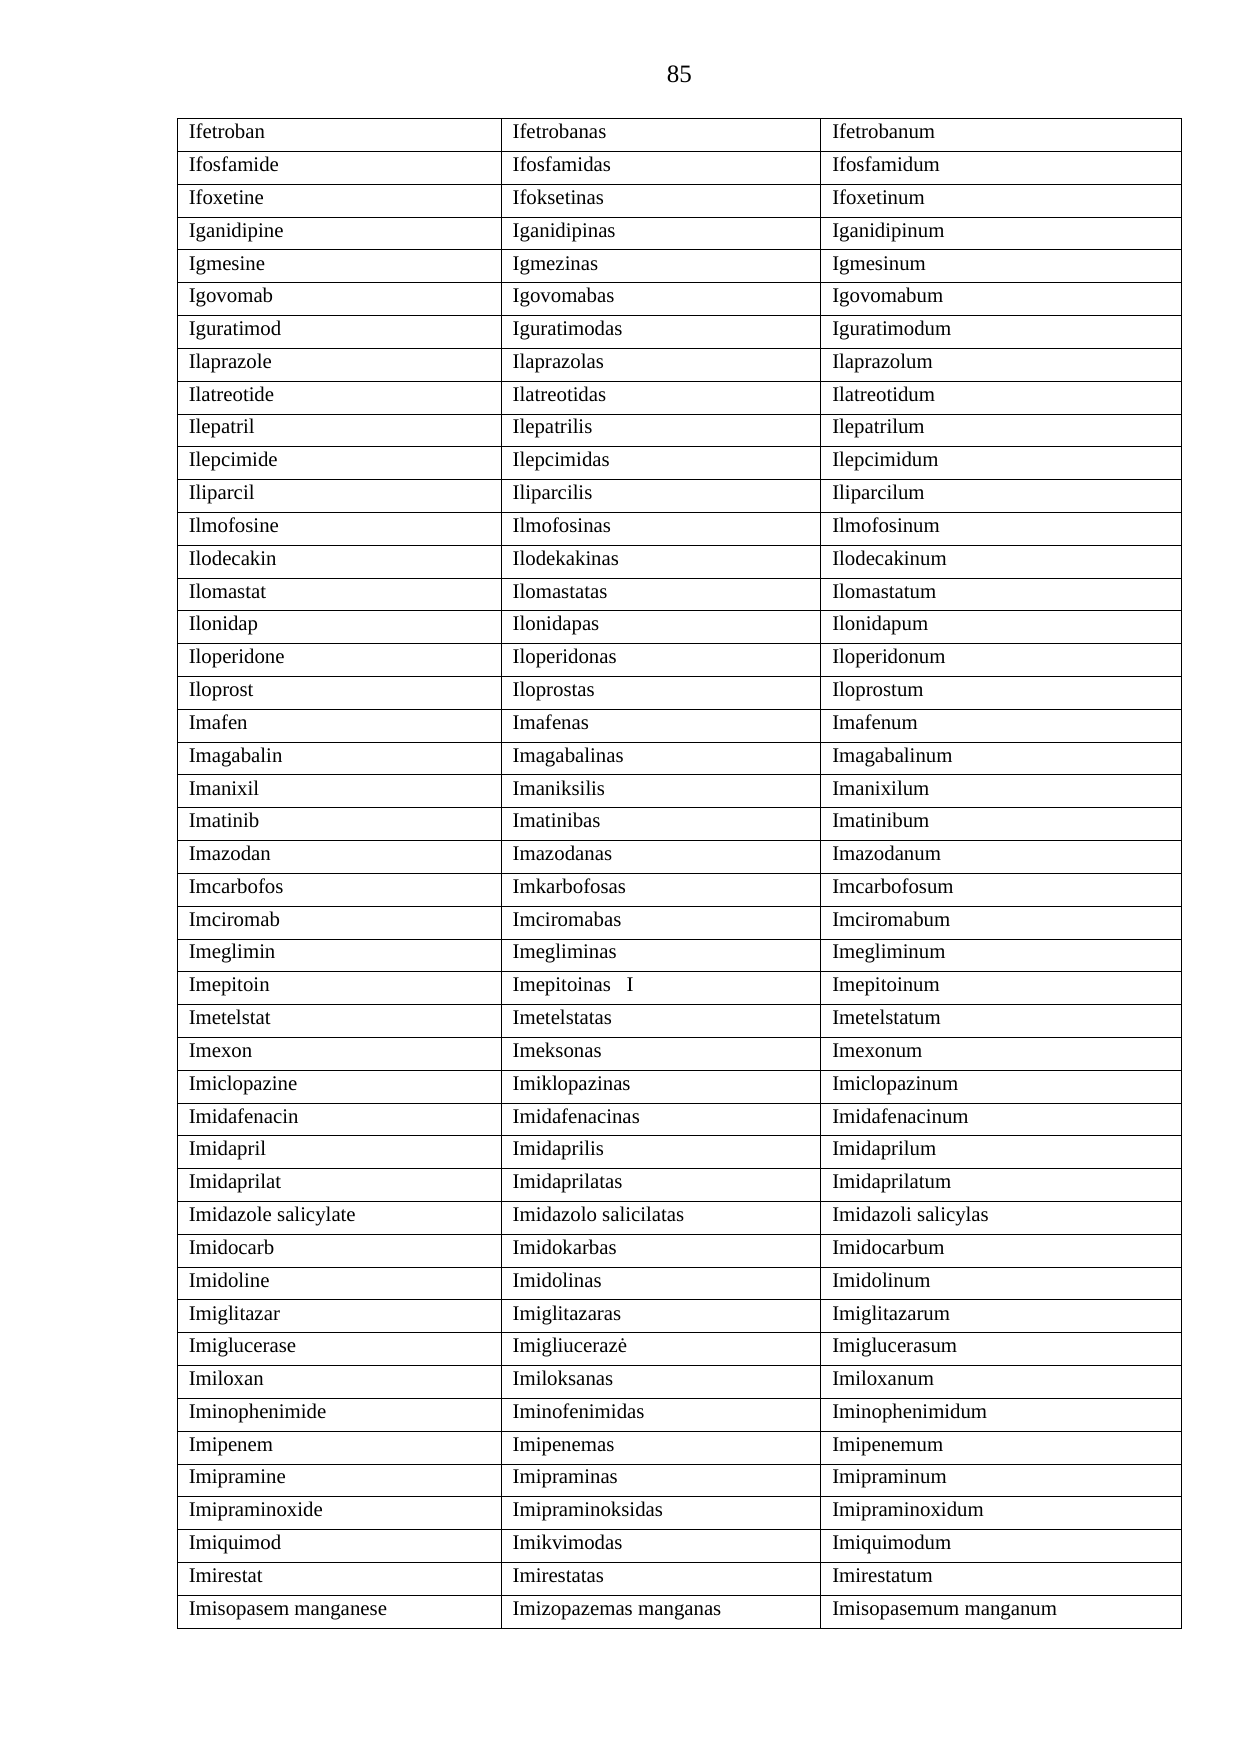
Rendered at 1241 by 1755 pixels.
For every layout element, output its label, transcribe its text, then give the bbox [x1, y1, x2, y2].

table_cell Imidafenacinum [821, 1104, 1181, 1135]
table_cell Ifosfamide [178, 152, 501, 184]
table_cell Imidocarb [178, 1235, 501, 1267]
table_cell Ifosfamidas [502, 152, 820, 184]
table_cell Imcarbofosum [821, 874, 1181, 906]
table_cell Imidaprilatum [821, 1169, 1181, 1201]
table_cell Imikvimodas [502, 1530, 820, 1562]
table_cell Imazodanas [502, 841, 820, 873]
table_cell Iloperidone [178, 644, 501, 676]
table_cell Imidaprilis [502, 1136, 820, 1168]
table_cell Iguratimodas [502, 316, 820, 348]
table_cell Imiglitazarum [821, 1300, 1181, 1332]
table_cell Imipraminoksidas [502, 1497, 820, 1529]
table_cell Imidoline [178, 1268, 501, 1299]
table_cell Imexonum [821, 1038, 1181, 1070]
table_cell Ilatreotide [178, 382, 501, 413]
table_cell Imaniksilis [502, 775, 820, 807]
table_cell Imiglitazaras [502, 1300, 820, 1332]
table_cell Ilmofosinum [821, 513, 1181, 545]
table_cell Ilomastatum [821, 579, 1181, 610]
table_cell Imciromabum [821, 907, 1181, 938]
table_cell Ilatreotidum [821, 382, 1181, 413]
table_cell Imipenemum [821, 1432, 1181, 1463]
table_cell Imegliminas [502, 940, 820, 971]
table_cell Imidafenacinas [502, 1104, 820, 1135]
table_cell Imidazole salicylate [178, 1202, 501, 1234]
table_cell Igmesinum [821, 250, 1181, 282]
table_cell Ilepcimidum [821, 447, 1181, 479]
table_cell Imanixilum [821, 775, 1181, 807]
table_cell Ilomastatas [502, 579, 820, 610]
table_cell Iminophenimidum [821, 1399, 1181, 1431]
table_cell Igovomab [178, 283, 501, 315]
table_cell Ilmofosinas [502, 513, 820, 545]
table_cell Imazodan [178, 841, 501, 873]
table_cell Imepitoinas I [502, 972, 820, 1004]
table_cell Imeksonas [502, 1038, 820, 1070]
table_cell Ifetrobanum [821, 119, 1181, 151]
table_cell Ilaprazolum [821, 349, 1181, 381]
table_cell Imanixil [178, 775, 501, 807]
table_cell Ilepcimide [178, 447, 501, 479]
table_cell Igmezinas [502, 250, 820, 282]
table_cell Imiklopazinas [502, 1071, 820, 1102]
table_cell Igovomabum [821, 283, 1181, 315]
table_cell Imipraminas [502, 1465, 820, 1496]
table_cell Imciromab [178, 907, 501, 938]
table_cell Iliparcilis [502, 480, 820, 512]
table_cell Imipraminum [821, 1465, 1181, 1496]
table_cell Ifosfamidum [821, 152, 1181, 184]
table_cell Imagabalin [178, 743, 501, 774]
table_cell Imagabalinum [821, 743, 1181, 774]
table_cell Imiloksanas [502, 1366, 820, 1398]
table_cell Imirestat [178, 1563, 501, 1595]
table_cell Imidaprilum [821, 1136, 1181, 1168]
table_cell Ilmofosine [178, 513, 501, 545]
table_cell Imiglucerase [178, 1333, 501, 1365]
table_cell Igmesine [178, 250, 501, 282]
table_cell Imatinib [178, 808, 501, 840]
table_cell Imazodanum [821, 841, 1181, 873]
table_cell Iloperidonum [821, 644, 1181, 676]
table_cell Imeglimin [178, 940, 501, 971]
table_cell Ilatreotidas [502, 382, 820, 413]
table_cell Ifoxetine [178, 185, 501, 217]
table_cell Imipraminoxide [178, 1497, 501, 1529]
table_cell Imipenemas [502, 1432, 820, 1463]
table_cell Imiclopazinum [821, 1071, 1181, 1102]
table_cell Imepitoinum [821, 972, 1181, 1004]
table_cell Iminofenimidas [502, 1399, 820, 1431]
table_cell Imagabalinas [502, 743, 820, 774]
table_cell Imipraminoxidum [821, 1497, 1181, 1529]
table_cell Imisopasem manganese [178, 1596, 501, 1627]
table_cell Iloprostum [821, 677, 1181, 709]
table_cell Imafenas [502, 710, 820, 742]
table_cell Iloprostas [502, 677, 820, 709]
table_cell Imiglitazar [178, 1300, 501, 1332]
table_cell Imcarbofos [178, 874, 501, 906]
table_cell Imizopazemas manganas [502, 1596, 820, 1627]
table_cell Imetelstat [178, 1005, 501, 1037]
table_cell Iminophenimide [178, 1399, 501, 1431]
table_cell Iganidipinum [821, 218, 1181, 249]
table_cell Imisopasemum manganum [821, 1596, 1181, 1627]
table_cell Imepitoin [178, 972, 501, 1004]
table_cell Imidapril [178, 1136, 501, 1168]
table_cell Ilepatrilis [502, 415, 820, 446]
table_cell Imipramine [178, 1465, 501, 1496]
table_cell Ifetroban [178, 119, 501, 151]
table_cell Ifetrobanas [502, 119, 820, 151]
table_cell Imidolinum [821, 1268, 1181, 1299]
table_cell Ilaprazolas [502, 349, 820, 381]
table_cell Iloprost [178, 677, 501, 709]
table_cell Imidazoli salicylas [821, 1202, 1181, 1234]
table_cell Ilepatrilum [821, 415, 1181, 446]
table_cell Imidokarbas [502, 1235, 820, 1267]
table_cell Imiglucerasum [821, 1333, 1181, 1365]
table_cell Imkarbofosas [502, 874, 820, 906]
table_cell Imidolinas [502, 1268, 820, 1299]
table_cell Imidocarbum [821, 1235, 1181, 1267]
table_cell Imidafenacin [178, 1104, 501, 1135]
table_cell Imipenem [178, 1432, 501, 1463]
table_cell Ifoxetinum [821, 185, 1181, 217]
table_cell Imidaprilat [178, 1169, 501, 1201]
table_cell Imatinibum [821, 808, 1181, 840]
table_cell Imiclopazine [178, 1071, 501, 1102]
table_cell Imegliminum [821, 940, 1181, 971]
table_cell Ilepatril [178, 415, 501, 446]
table_cell Ilomastat [178, 579, 501, 610]
table_cell Ilodecakinum [821, 546, 1181, 577]
table_cell Ilepcimidas [502, 447, 820, 479]
table_cell Ilonidapum [821, 611, 1181, 643]
table_cell Ilodekakinas [502, 546, 820, 577]
table_cell Ilonidap [178, 611, 501, 643]
table_cell Imafenum [821, 710, 1181, 742]
table_cell Iliparcil [178, 480, 501, 512]
table_cell Imirestatum [821, 1563, 1181, 1595]
table_cell Imidazolo salicilatas [502, 1202, 820, 1234]
table_cell Iganidipinas [502, 218, 820, 249]
table_cell Iguratimodum [821, 316, 1181, 348]
table_cell Imafen [178, 710, 501, 742]
table_cell Imexon [178, 1038, 501, 1070]
table_cell Imetelstatas [502, 1005, 820, 1037]
table_cell Imiloxanum [821, 1366, 1181, 1398]
table_cell Imirestatas [502, 1563, 820, 1595]
table_cell Iganidipine [178, 218, 501, 249]
table_cell Iloperidonas [502, 644, 820, 676]
table_cell Imetelstatum [821, 1005, 1181, 1037]
table_cell Igovomabas [502, 283, 820, 315]
table_cell Ilodecakin [178, 546, 501, 577]
table_cell Imatinibas [502, 808, 820, 840]
table_cell Imciromabas [502, 907, 820, 938]
table_cell Imiquimodum [821, 1530, 1181, 1562]
table_cell Ilaprazole [178, 349, 501, 381]
table_cell Iguratimod [178, 316, 501, 348]
table_cell Imidaprilatas [502, 1169, 820, 1201]
table_cell Imigliucerazė [502, 1333, 820, 1365]
table_cell Iliparcilum [821, 480, 1181, 512]
table_cell Imiloxan [178, 1366, 501, 1398]
table_cell Ilonidapas [502, 611, 820, 643]
table_cell Ifoksetinas [502, 185, 820, 217]
table_cell Imiquimod [178, 1530, 501, 1562]
